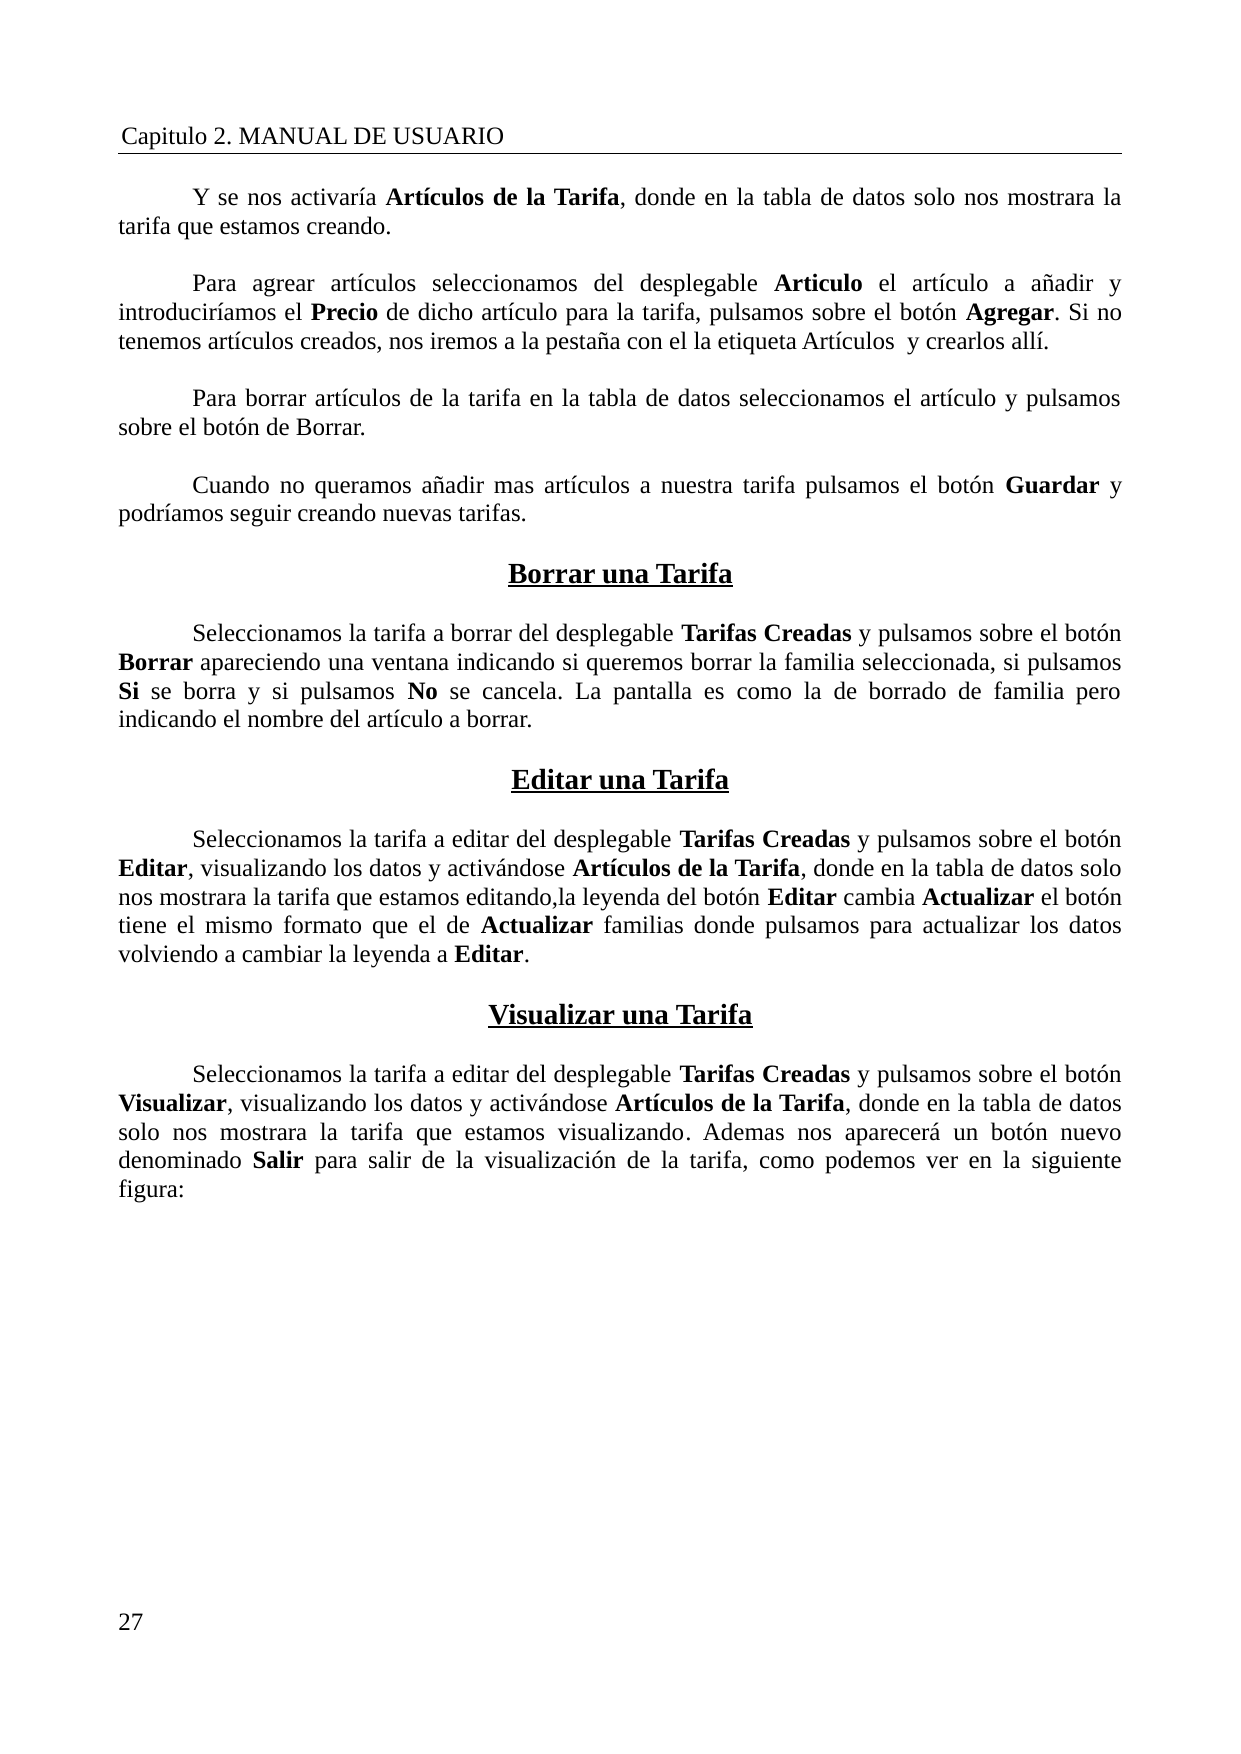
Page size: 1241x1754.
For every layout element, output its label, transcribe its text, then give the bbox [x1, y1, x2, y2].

text Para borrar artículos de la tarifa en la tabla de datos seleccionamos el artículo y pulsamos sobre el botón de Borrar. [118, 383, 1122, 441]
text Y se nos activaría Artículos de la Tarifa, donde en la tabla de datos solo nos mostrara la tarifa que estamos creando. [118, 182, 1122, 240]
text Seleccionamos la tarifa a editar del desplegable Tarifas Creadas y pulsamos sobre el botón Editar, visualizando los datos y activándose Artículos de la Tarifa, donde en la tabla de datos solo nos mostrara la tarifa que estamos editando,la leyenda del botón Editar cambia Actualizar el botón tiene el mismo formato que el de Actualizar familias donde pulsamos para actualizar los datos volviendo a cambiar la leyenda a Editar. [118, 824, 1122, 968]
text Borrar una Tarifa [118, 556, 1122, 589]
text Editar una Tarifa [118, 762, 1122, 796]
text Para agrear artículos seleccionamos del desplegable Articulo el artículo a añadir y introduciríamos el Precio de dicho artículo para la tarifa, pulsamos sobre el botón Agregar. Si no tenemos artículos creados, nos iremos a la pestaña con el la etiqueta Artículos y crearlos allí. [118, 268, 1122, 355]
text Visualizar una Tarifa [118, 997, 1122, 1030]
text Cuando no queramos añadir mas artículos a nuestra tarifa pulsamos el botón Guardar y podríamos seguir creando nuevas tarifas. [118, 470, 1122, 527]
text Seleccionamos la tarifa a editar del desplegable Tarifas Creadas y pulsamos sobre el botón Visualizar, visualizando los datos y activándose Artículos de la Tarifa, donde en la tabla de datos solo nos mostrara la tarifa que estamos visualizando. Ademas nos aparecerá un botón nuevo denominado Salir para salir de la visualización de la tarifa, como podemos ver en la siguiente figura: [118, 1059, 1122, 1203]
text Seleccionamos la tarifa a borrar del desplegable Tarifas Creadas y pulsamos sobre el botón Borrar apareciendo una ventana indicando si queremos borrar la familia seleccionada, si pulsamos Si se borra y si pulsamos No se cancela. La pantalla es como la de borrado de familia pero indicando el nombre del artículo a borrar. [118, 618, 1122, 733]
